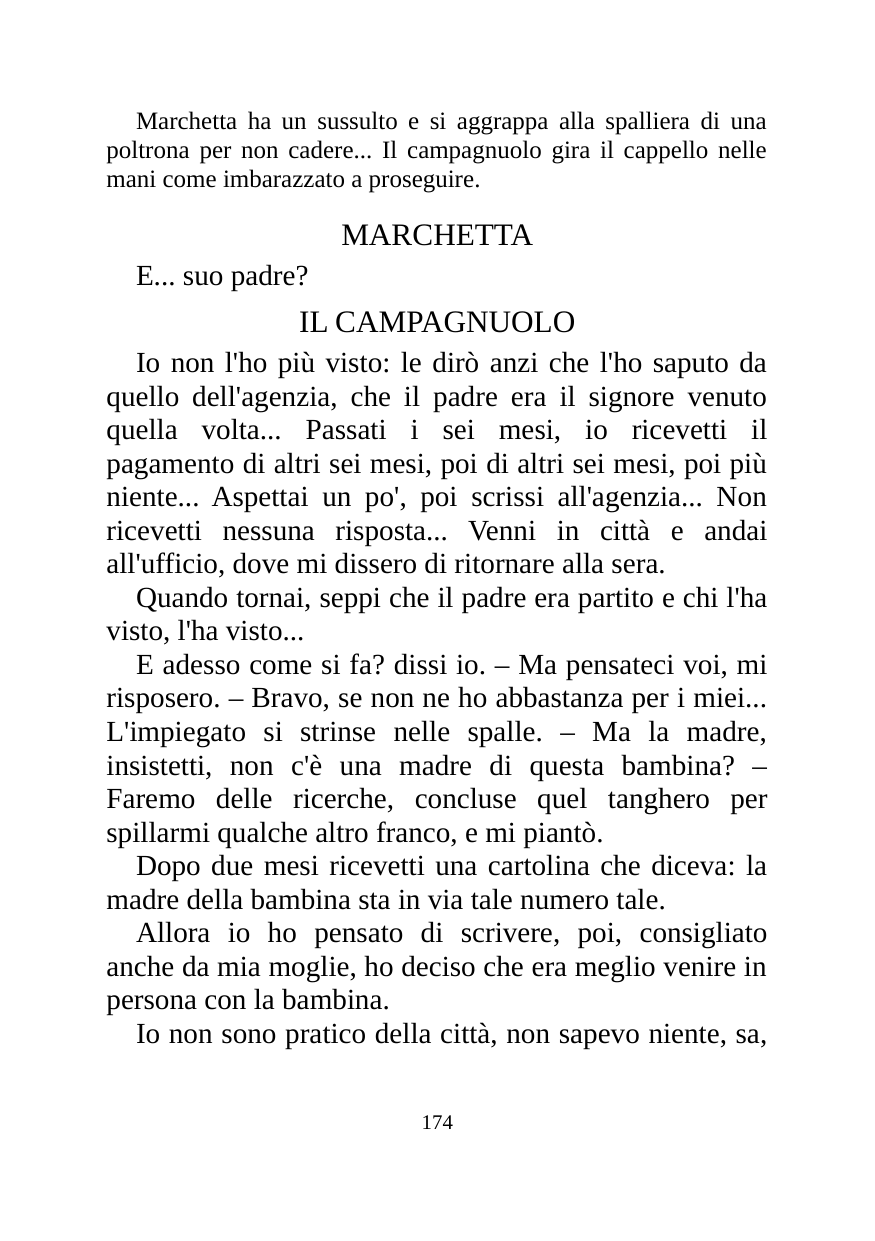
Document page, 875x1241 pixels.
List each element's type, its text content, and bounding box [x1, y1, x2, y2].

text Dopo due mesi ricevetti una cartolina che diceva: la madre della bambina sta in via tale numero tale. [106, 848, 768, 915]
text Io non sono pratico della città, non sapevo niente, sa, [106, 1016, 768, 1049]
text IL CAMPAGNUOLO [106, 303, 768, 339]
text Marchetta ha un sussulto e si aggrappa alla spalliera di una poltrona per non cadere... Il campagnuolo gira il cappello nelle mani come imbarazzato a proseguire. [106, 106, 768, 192]
text Io non l'ho più visto: le dirò anzi che l'ho saputo da quello dell'agenzia, che il padre era il signore venuto quella volta... Passati i sei mesi, io ricevetti il pagamento di altri sei mesi, poi di altri sei mesi, poi più niente... Aspettai un po', poi scrissi all'agenzia... Non ricevetti nessuna risposta... Venni in città e andai all'ufficio, dove mi dissero di ritornare alla sera. [106, 345, 768, 580]
text Quando tornai, seppi che il padre era partito e chi l'ha visto, l'ha visto... [106, 580, 768, 647]
text MARCHETTA [106, 216, 768, 252]
text Allora io ho pensato di scrivere, poi, consigliato anche da mia moglie, ho deciso che era meglio venire in persona con la bambina. [106, 915, 768, 1016]
text E adesso come si fa? dissi io. – Ma pensateci voi, mi risposero. – Bravo, se non ne ho abbastanza per i miei... L'impiegato si strinse nelle spalle. – Ma la madre, insistetti, non c'è una madre di questa bambina? – Faremo delle ricerche, concluse quel tanghero per spillarmi qualche altro franco, e mi piantò. [106, 647, 768, 848]
text E... suo padre? [106, 258, 768, 291]
